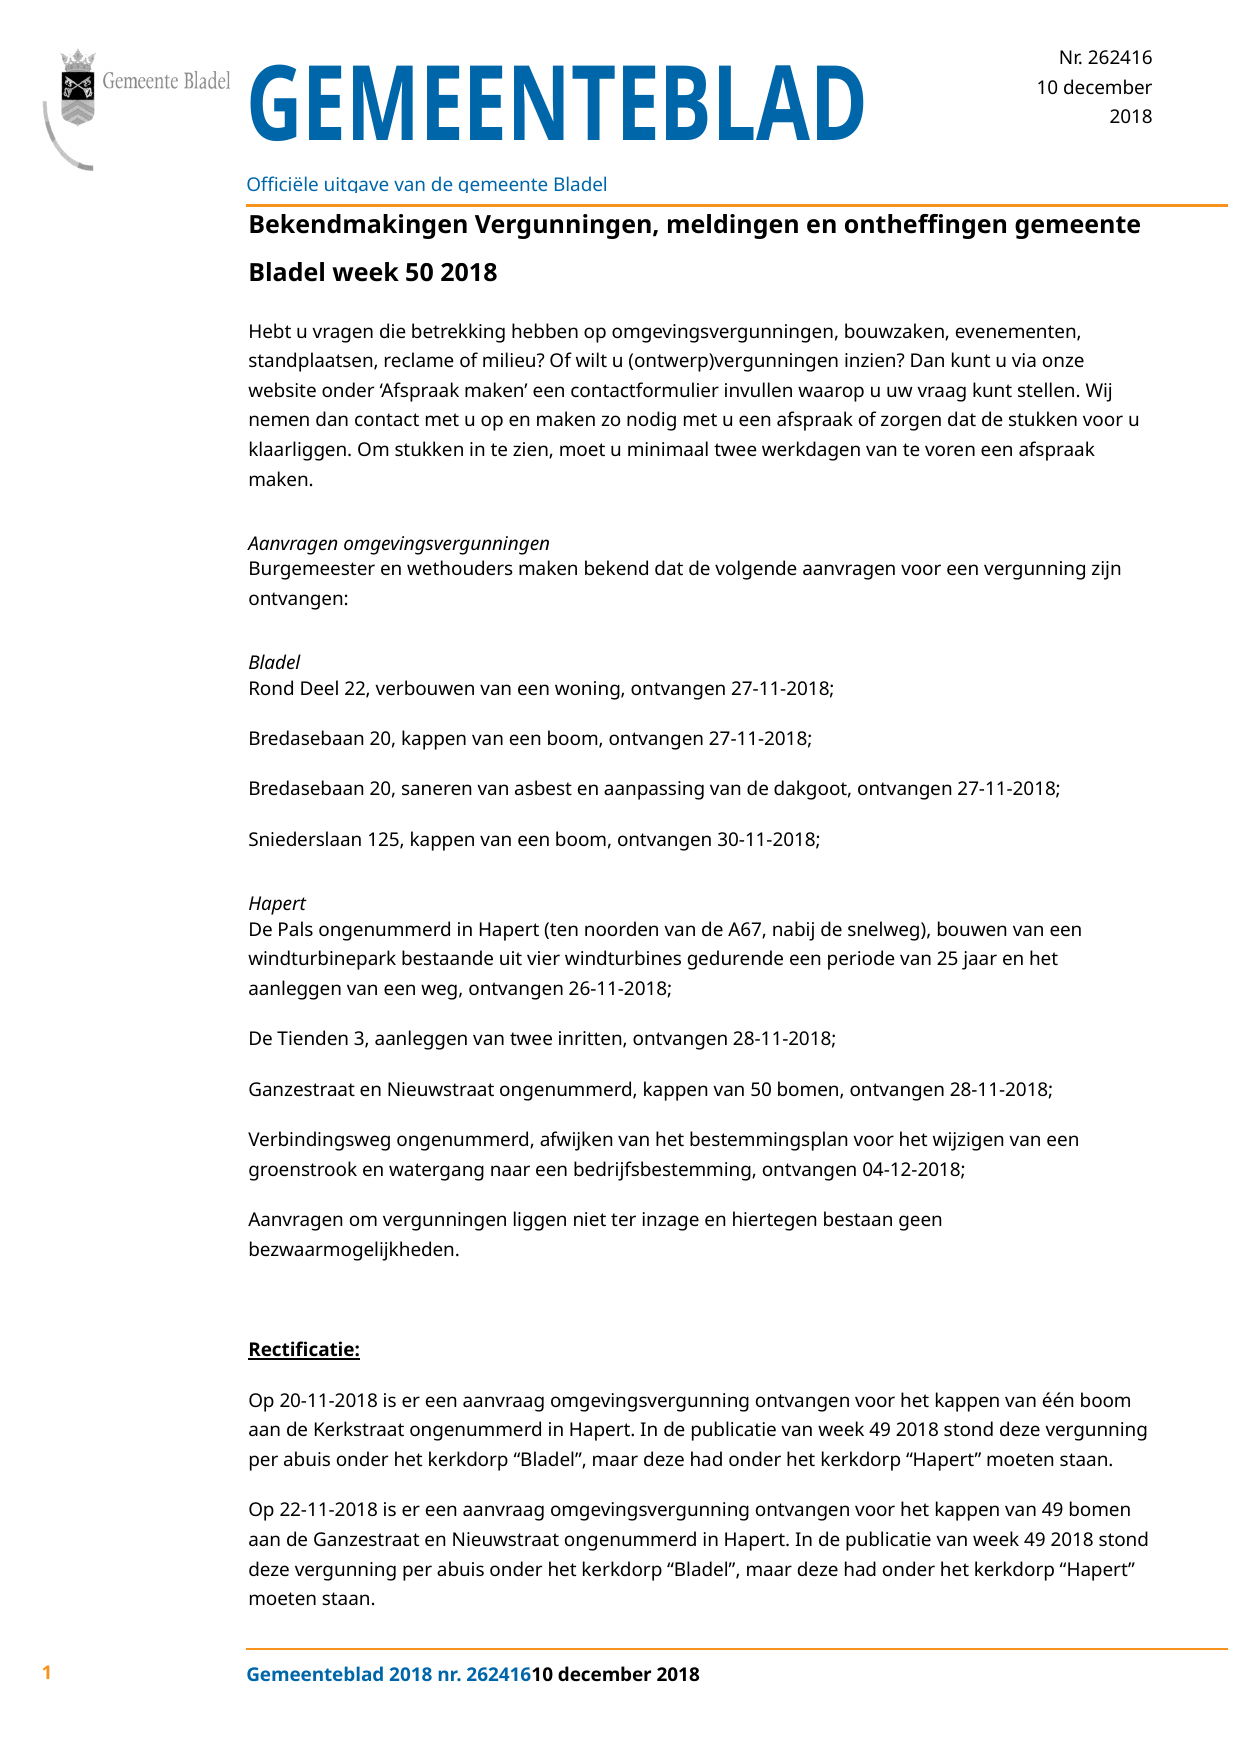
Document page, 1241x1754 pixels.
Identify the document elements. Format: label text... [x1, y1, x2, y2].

text Rectificatie: [248, 1337, 1152, 1362]
text Op 20-11-2018 is er een aanvraag omgevingsvergunning ontvangen voor het kappen van één boom aan de Kerkstraat ongenummerd in Hapert. In de publicatie van week 49 2018 stond deze vergunning per abuis onder het kerkdorp “Bladel”, maar deze had onder het kerkdorp “Hapert” moeten staan. [248, 1387, 1152, 1472]
text Sniederslaan 125, kappen van een boom, ontvangen 30-11-2018; [248, 826, 1152, 852]
text Op 22-11-2018 is er een aanvraag omgevingsvergunning ontvangen voor het kappen van 49 bomen aan de Ganzestraat en Nieuwstraat ongenummerd in Hapert. In de publicatie van week 49 2018 stond deze vergunning per abuis onder het kerkdorp “Bladel”, maar deze had onder het kerkdorp “Hapert” moeten staan. [248, 1497, 1152, 1611]
text Ganzestraat en Nieuwstraat ongenummerd, kappen van 50 bomen, ontvangen 28-11-2018; [248, 1076, 1152, 1101]
text Hapert [248, 890, 1152, 916]
text Aanvragen omgevingsvergunningen [248, 530, 1152, 556]
text De Tienden 3, aanleggen van twee inritten, ontvangen 28-11-2018; [248, 1025, 1152, 1051]
text Bredasebaan 20, kappen van een boom, ontvangen 27-11-2018; [248, 725, 1152, 751]
text Bredasebaan 20, saneren van asbest en aanpassing van de dakgoot, ontvangen 27-11-2018; [248, 776, 1152, 801]
text Burgemeester en wethouders maken bekend dat de volgende aanvragen voor een vergunning zijn ontvangen: [248, 556, 1152, 611]
text Bekendmakingen Vergunningen, meldingen en ontheffingen gemeente Bladel week 50 2018 [248, 207, 1152, 288]
text Verbindingsweg ongenummerd, afwijken van het bestemmingsplan voor het wijzigen van een groenstrook en watergang naar een bedrijfsbestemming, ontvangen 04-12-2018; [248, 1126, 1152, 1181]
picture [41, 47, 231, 172]
text Bladel [248, 649, 1152, 675]
text Hebt u vragen die betrekking hebben op omgevingsvergunningen, bouwzaken, evenementen, standplaatsen, reclame of milieu? Of wilt u (ontwerp)vergunningen inzien? Dan kunt u via onze website onder ‘Afspraak maken’ een contactformulier invullen waarop u uw vraag kunt stellen. Wij nemen dan contact met u op en maken zo nodig met u een afspraak of zorgen dat de stukken voor u klaarliggen. Om stukken in te zien, moet u minimaal twee werkdagen van te voren een afspraak maken. [248, 318, 1152, 492]
text Rond Deel 22, verbouwen van een woning, ontvangen 27-11-2018; [248, 675, 1152, 701]
text De Pals ongenummerd in Hapert (ten noorden van de A67, nabij de snelweg), bouwen van een windturbinepark bestaande uit vier windturbines gedurende een periode van 25 jaar en het aanleggen van een weg, ontvangen 26-11-2018; [248, 916, 1152, 1001]
text Aanvragen om vergunningen liggen niet ter inzage en hiertegen bestaan geen bezwaarmogelijkheden. [248, 1206, 1152, 1261]
